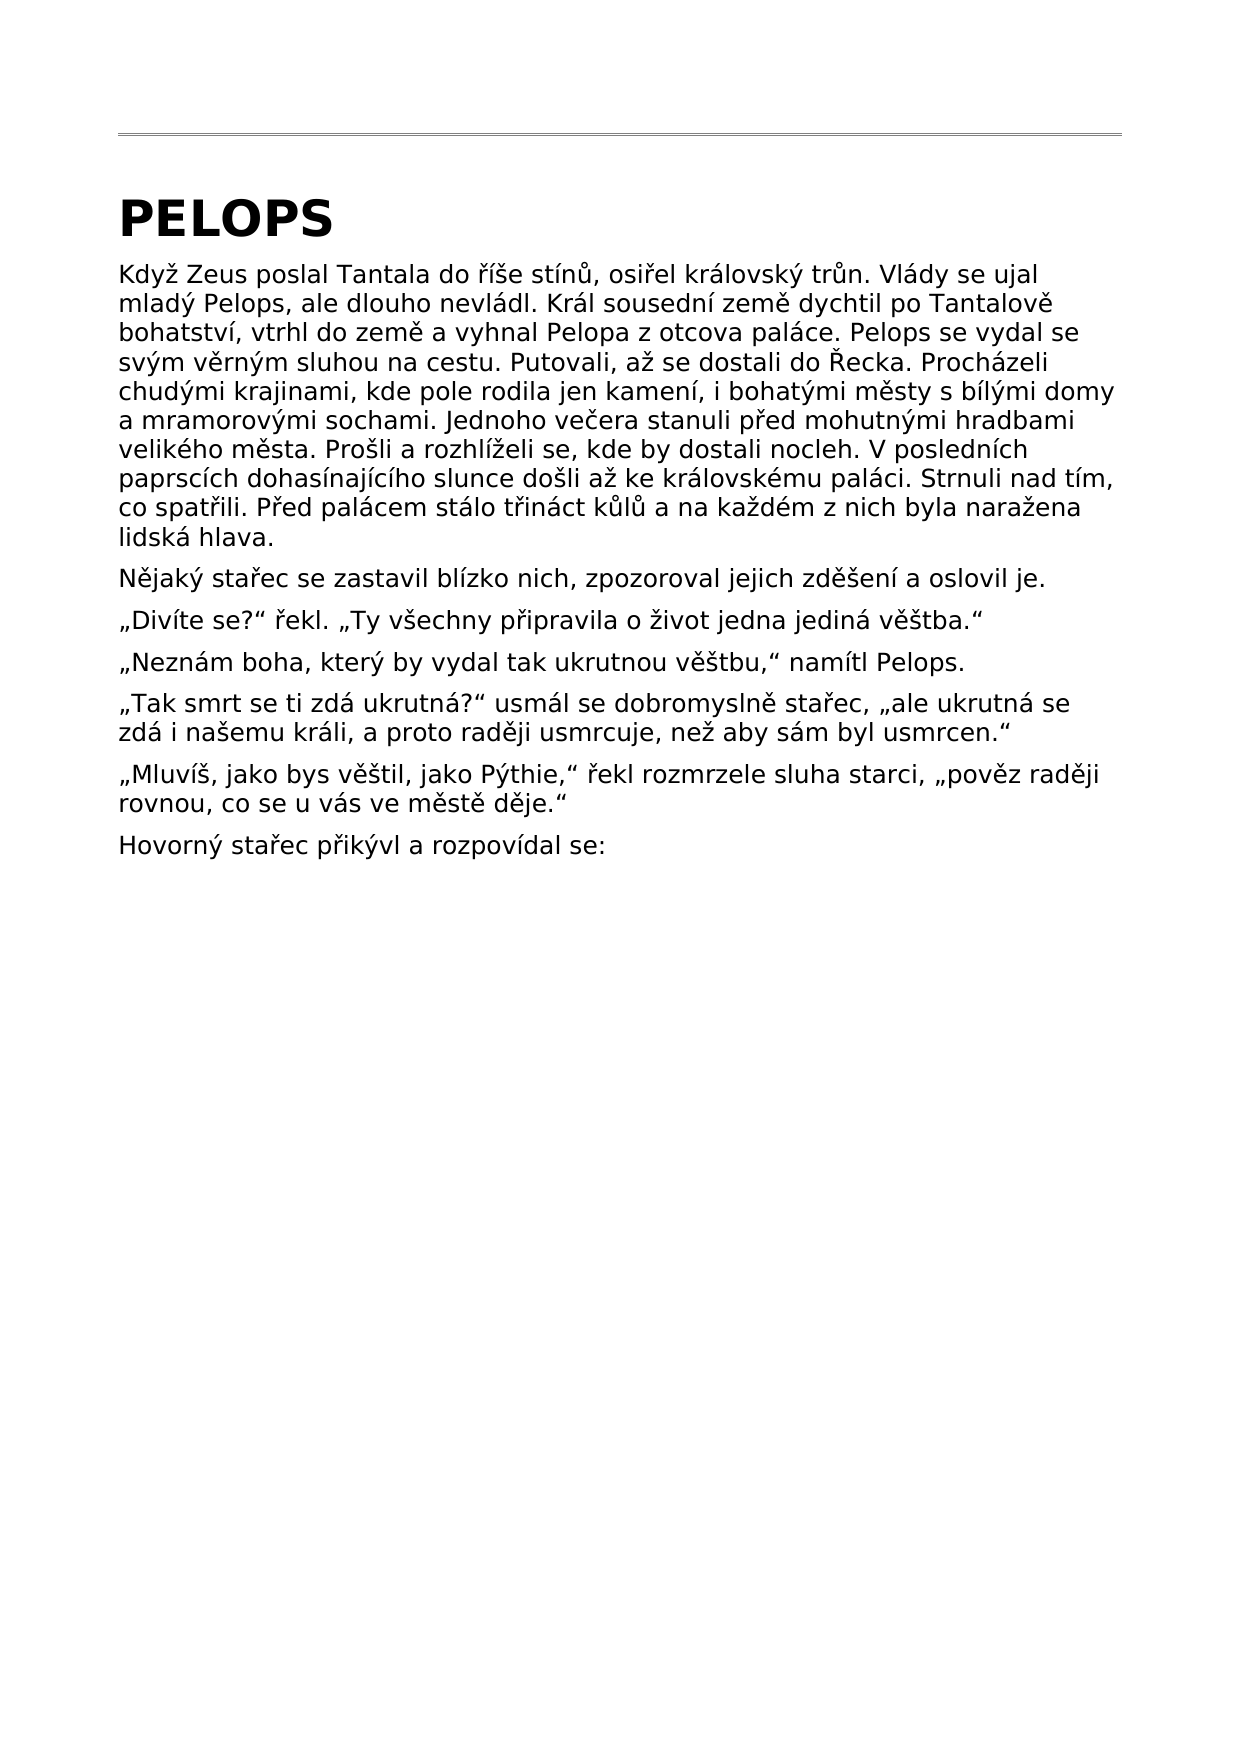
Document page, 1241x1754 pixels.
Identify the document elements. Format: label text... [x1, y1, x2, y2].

text „Neznám boha, který by vydal tak ukrutnou věštbu,“ namítl Pelops. [118, 648, 1122, 677]
text Nějaký stařec se zastavil blízko nich, zpozoroval jejich zděšení a oslovil je. [118, 564, 1122, 593]
text Když Zeus poslal Tantala do říše stínů, osiřel královský trůn. Vlády se ujal mladý Pelops, ale dlouho nevládl. Král sousední země dychtil po Tantalově bohatství, vtrhl do země a vyhnal Pelopa z otcova paláce. Pelops se vydal se svým věrným sluhou na cestu. Putovali, až se dostali do Řecka. Procházeli chudými krajinami, kde pole rodila jen kamení, i bohatými městy s bílými domy a mramorovými sochami. Jednoho večera stanuli před mohutnými hradbami velikého města. Prošli a rozhlíželi se, kde by dostali nocleh. V posledních paprscích dohasínajícího slunce došli až ke královskému paláci. Strnuli nad tím, co spatřili. Před palácem stálo třináct kůlů a na každém z nich byla naražena lidská hlava. [118, 260, 1122, 552]
text Hovorný stařec přikývl a rozpovídal se: [118, 831, 1122, 860]
text „Divíte se?“ řekl. „Ty všechny připravila o život jedna jediná věštba.“ [118, 606, 1122, 635]
subtitle PELOPS [118, 189, 1122, 248]
text „Tak smrt se ti zdá ukrutná?“ usmál se dobromyslně stařec, „ale ukrutná se zdá i našemu králi, a proto raději usmrcuje, než aby sám byl usmrcen.“ [118, 689, 1122, 748]
text „Mluvíš, jako bys věštil, jako Pýthie,“ řekl rozmrzele sluha starci, „pověz raději rovnou, co se u vás ve městě děje.“ [118, 760, 1122, 818]
